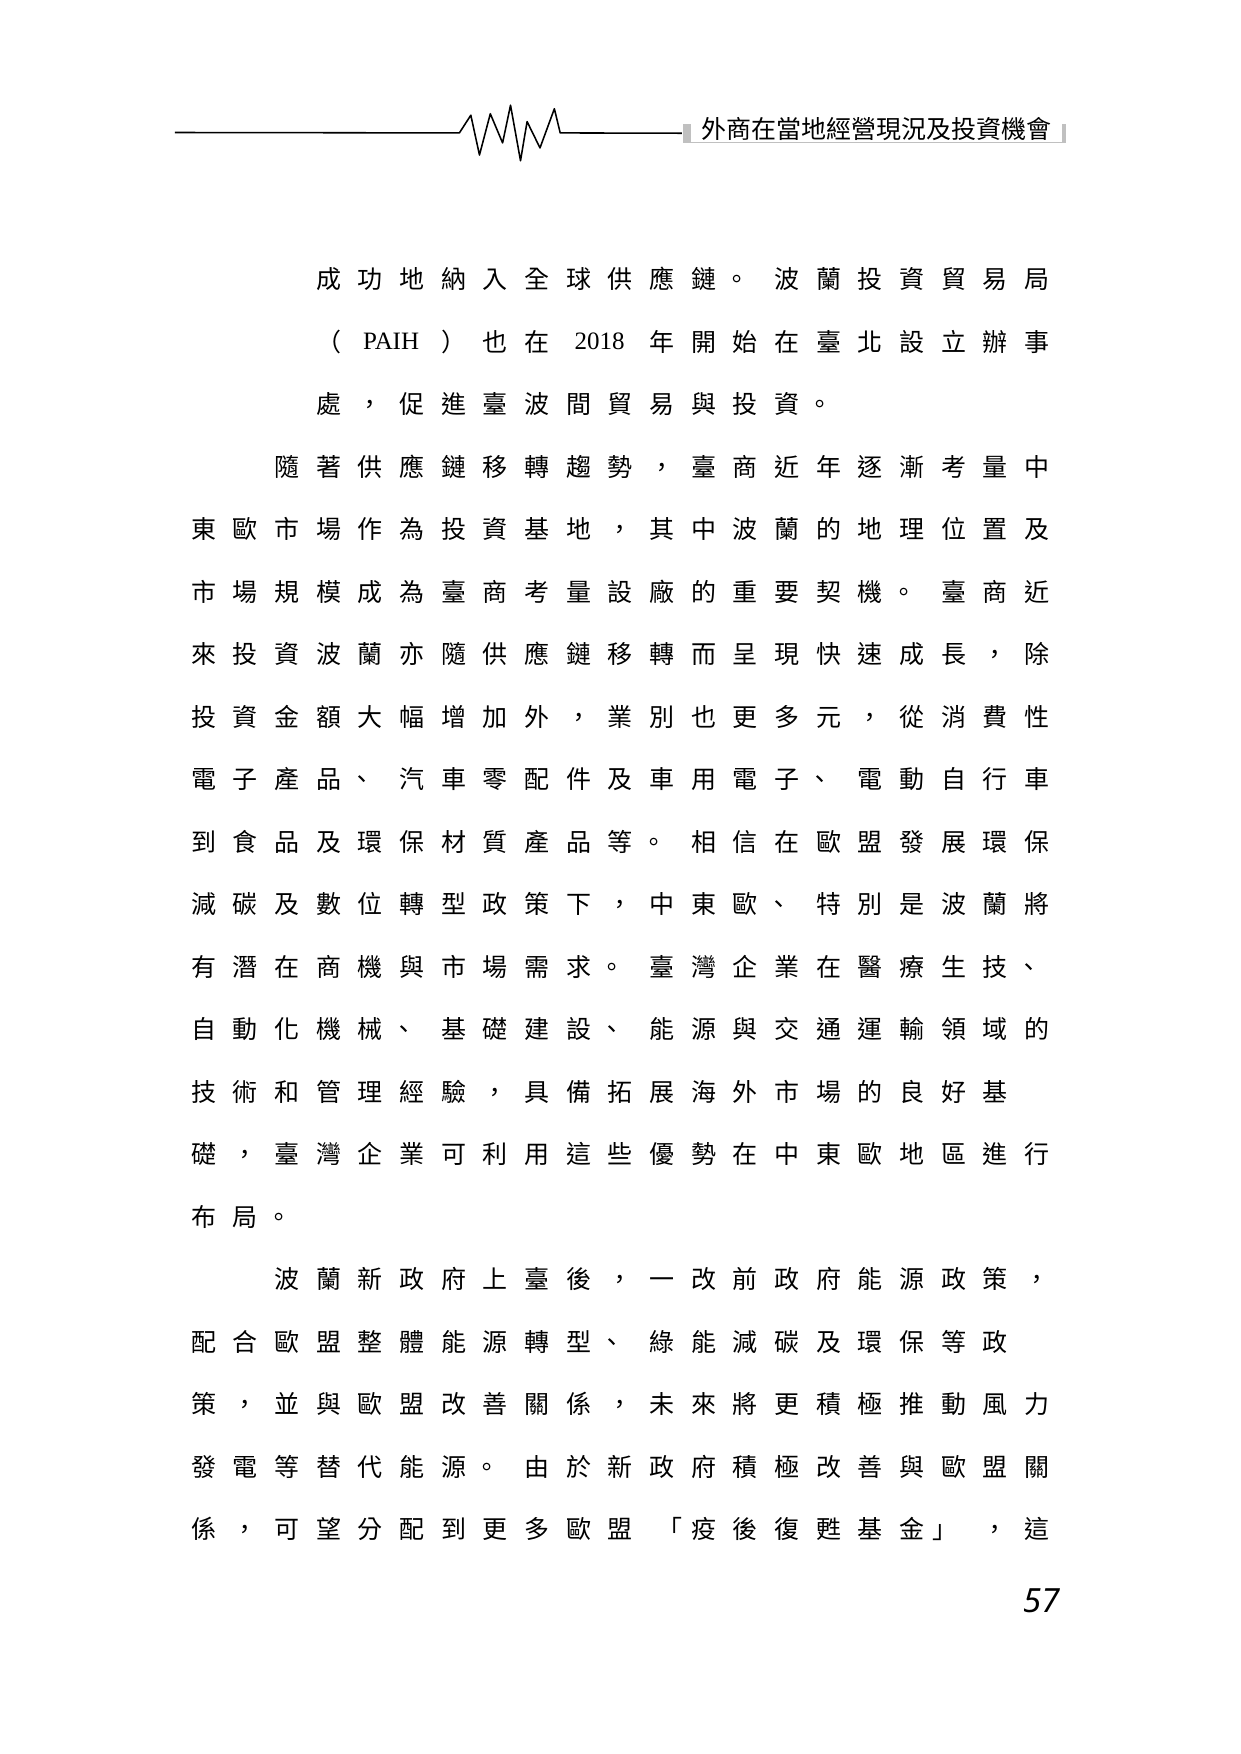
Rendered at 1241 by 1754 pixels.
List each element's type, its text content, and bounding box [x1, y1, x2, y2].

text 成功地納入全球供應鏈。波蘭投資貿易局（PAIH）也在2018年開始在臺北設立辦事處，促進臺波間貿易與投資。 [207, 236, 1058, 424]
text 隨著供應鏈移轉趨勢，臺商近年逐漸考量中東歐市場作為投資基地，其中波蘭的地理位置及市場規模成為臺商考量設廠的重要契機。臺商近來投資波蘭亦隨供應鏈移轉而呈現快速成長，除投資金額大幅增加外，業別也更多元，從消費性電子產品、汽車零配件及車用電子、電動自行車到食品及環保材質產品等。相信在歐盟發展環保減碳及數位轉型政策下，中東歐、特別是波蘭將有潛在商機與市場需求。臺灣企業在醫療生技、自動化機械、基礎建設、能源與交通運輸領域的技術和管理經驗，具備拓展海外市場的良好基礎，臺灣企業可利用這些優勢在中東歐地區進行布局。 [183, 424, 1058, 1236]
text 波蘭新政府上臺後，一改前政府能源政策，配合歐盟整體能源轉型、綠能減碳及環保等政策，並與歐盟改善關係，未來將更積極推動風力發電等替代能源。由於新政府積極改善與歐盟關係，可望分配到更多歐盟「疫後復甦基金」，這 [183, 1236, 1058, 1549]
